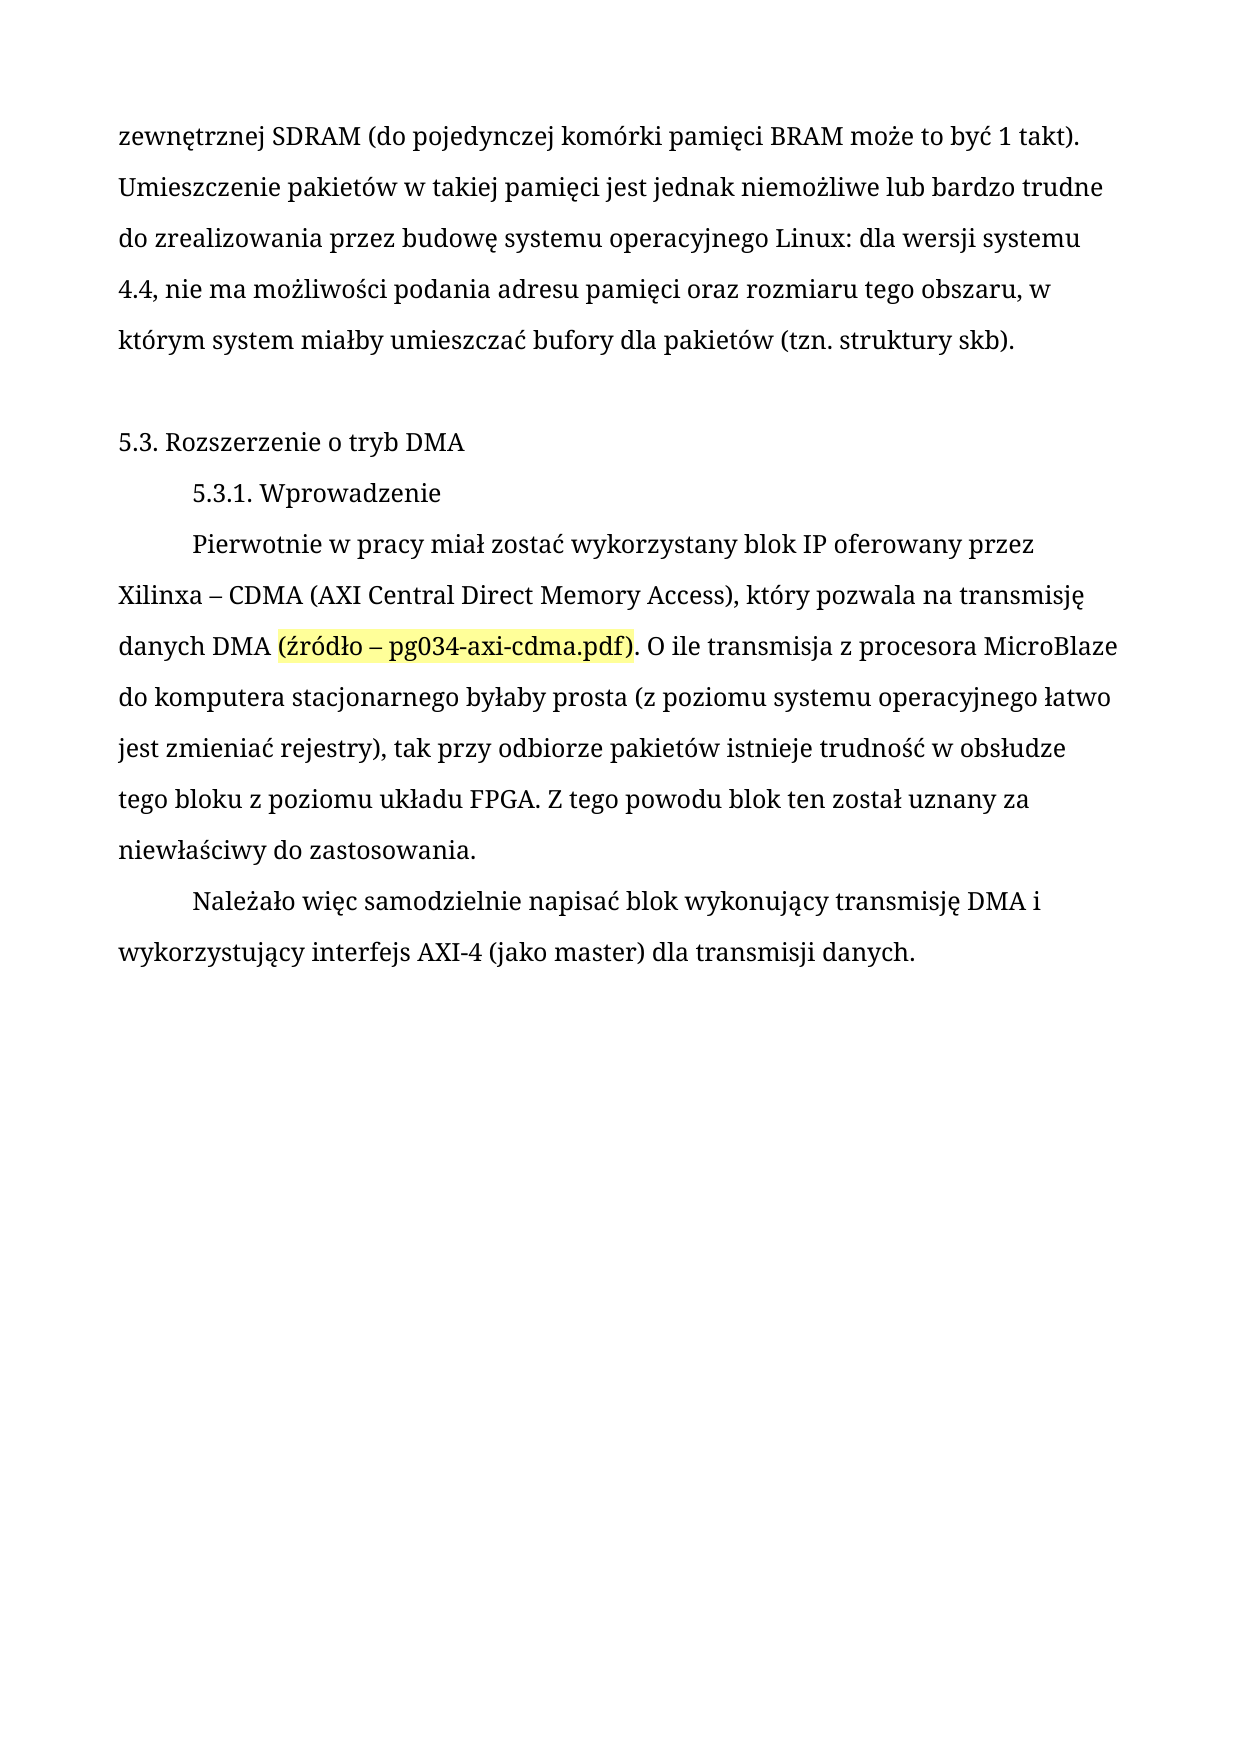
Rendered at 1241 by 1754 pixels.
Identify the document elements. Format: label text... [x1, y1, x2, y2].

text zewnętrznej SDRAM (do pojedynczej komórki pamięci BRAM może to być 1 takt). Umieszczenie pakietów w takiej pamięci jest jednak niemożliwe lub bardzo trudne do zrealizowania przez budowę systemu operacyjnego Linux: dla wersji systemu 4.4, nie ma możliwości podania adresu pamięci oraz rozmiaru tego obszaru, w którym system miałby umieszczać bufory dla pakietów (tzn. struktury skb). [118, 118, 1122, 356]
text 5.3.1. Wprowadzenie Pierwotnie w pracy miał zostać wykorzystany blok IP oferowany przez Xilinxa – CDMA (AXI Central Direct Memory Access), który pozwala na transmisję danych DMA (źródło – pg034-axi-cdma.pdf). O ile transmisja z procesora MicroBlaze do komputera stacjonarnego byłaby prosta (z poziomu systemu operacyjnego łatwo jest zmieniać rejestry), tak przy odbiorze pakietów istnieje trudność w obsłudze tego bloku z poziomu układu FPGA. Z tego powodu blok ten został uznany za niewłaściwy do zastosowania. Należało więc samodzielnie napisać blok wykonujący transmisję DMA i wykorzystujący interfejs AXI-4 (jako master) dla transmisji danych. [118, 475, 1122, 969]
text 5.3. Rozszerzenie o tryb DMA [118, 424, 1122, 458]
